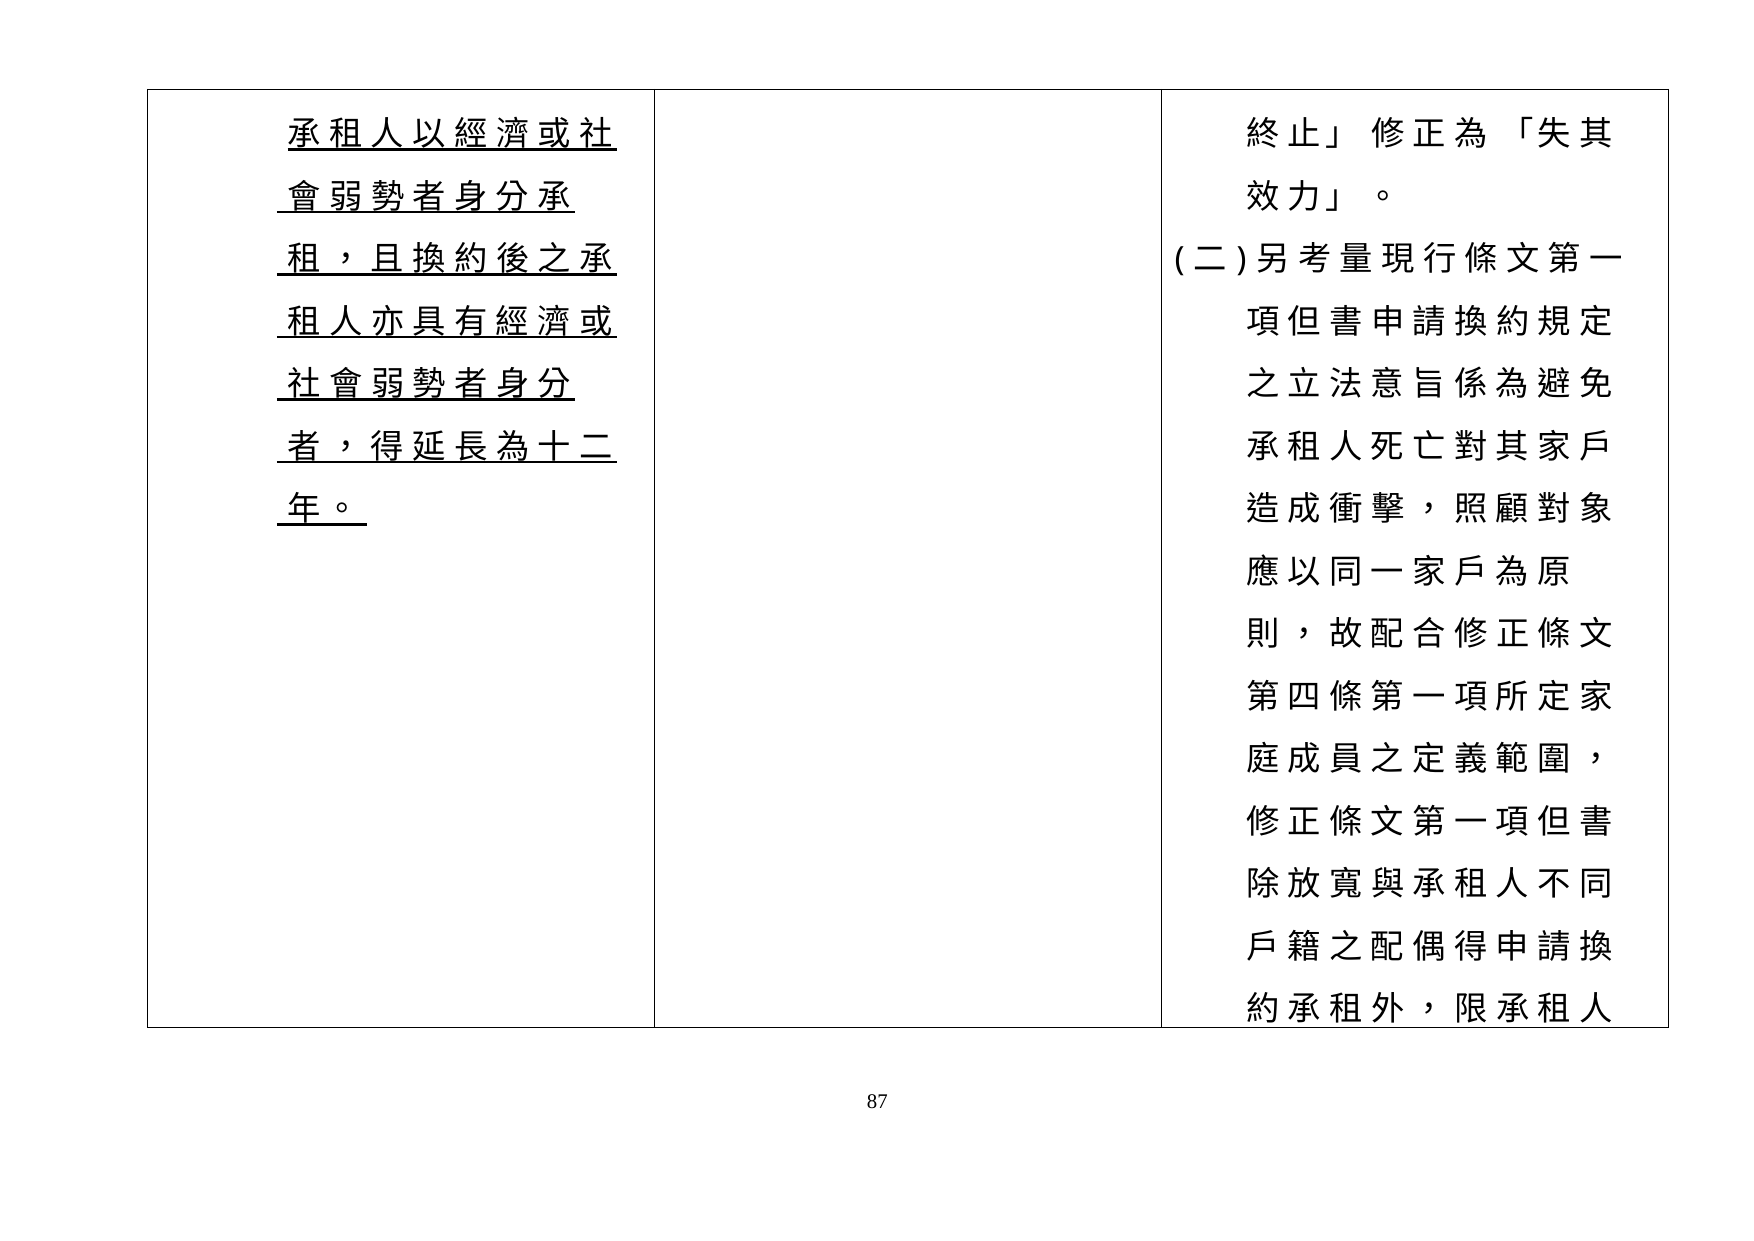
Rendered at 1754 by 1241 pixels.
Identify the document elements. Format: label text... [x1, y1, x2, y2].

table_cell 承租人以經濟或社會弱勢者身分承租，且換約後之承租人亦具有經濟或社會弱勢者身分者，得延長為十二年。 [148, 90, 654, 1027]
table_cell 終止」修正為「失其效力」。 (二)另考量現行條文第一項但書申請換約規定之立法意旨係為避免承租人死亡對其家戶造成衝擊，照顧對象應以同一家戶為原則，故配合修正條文第四條第一項所定家庭成員之定義範圍，修正條文第一項但書除放寬與承租人不同戶籍之配偶得申請換約承租外，限承租人 [1162, 90, 1668, 1027]
table_cell [655, 90, 1161, 1027]
